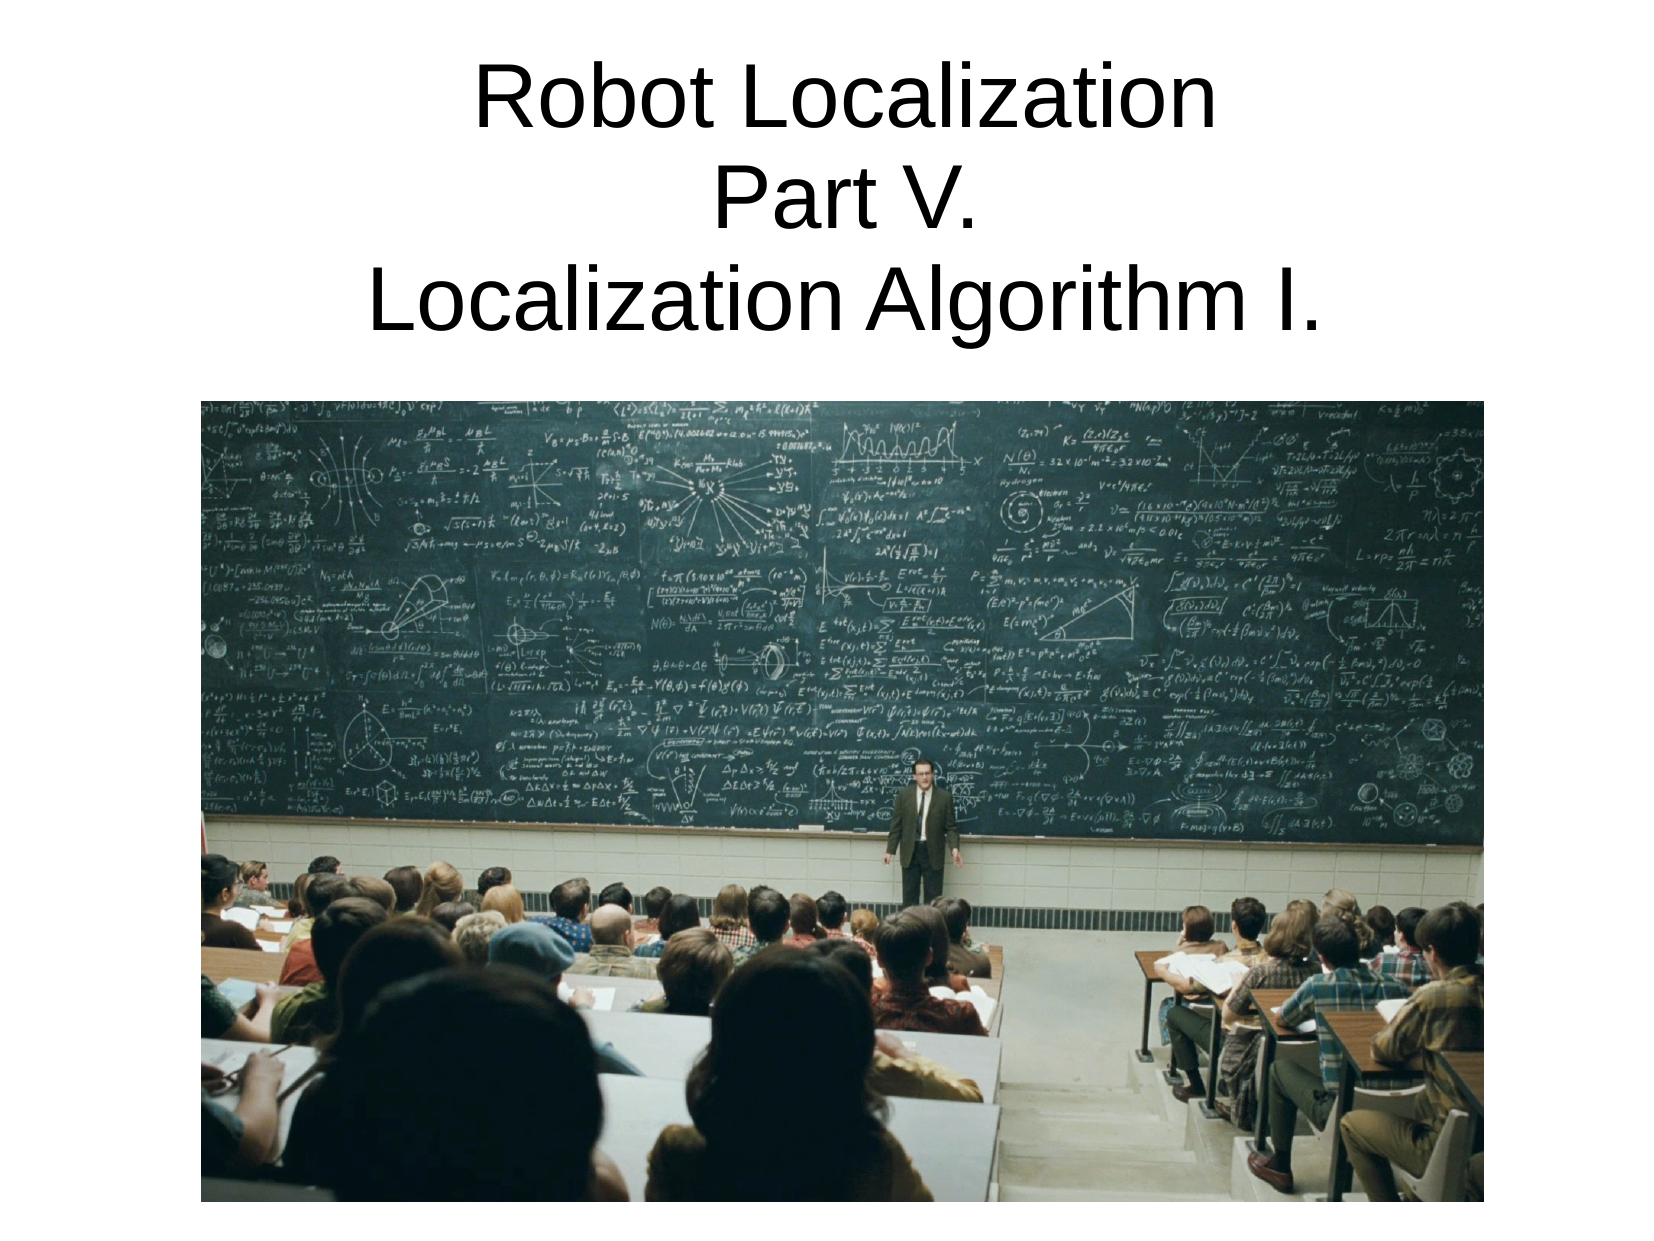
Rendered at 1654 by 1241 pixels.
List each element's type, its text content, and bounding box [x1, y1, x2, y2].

title Robot Localization Part V. Localization Algorithm I. [101, 45, 1591, 350]
picture [201, 401, 1484, 1202]
